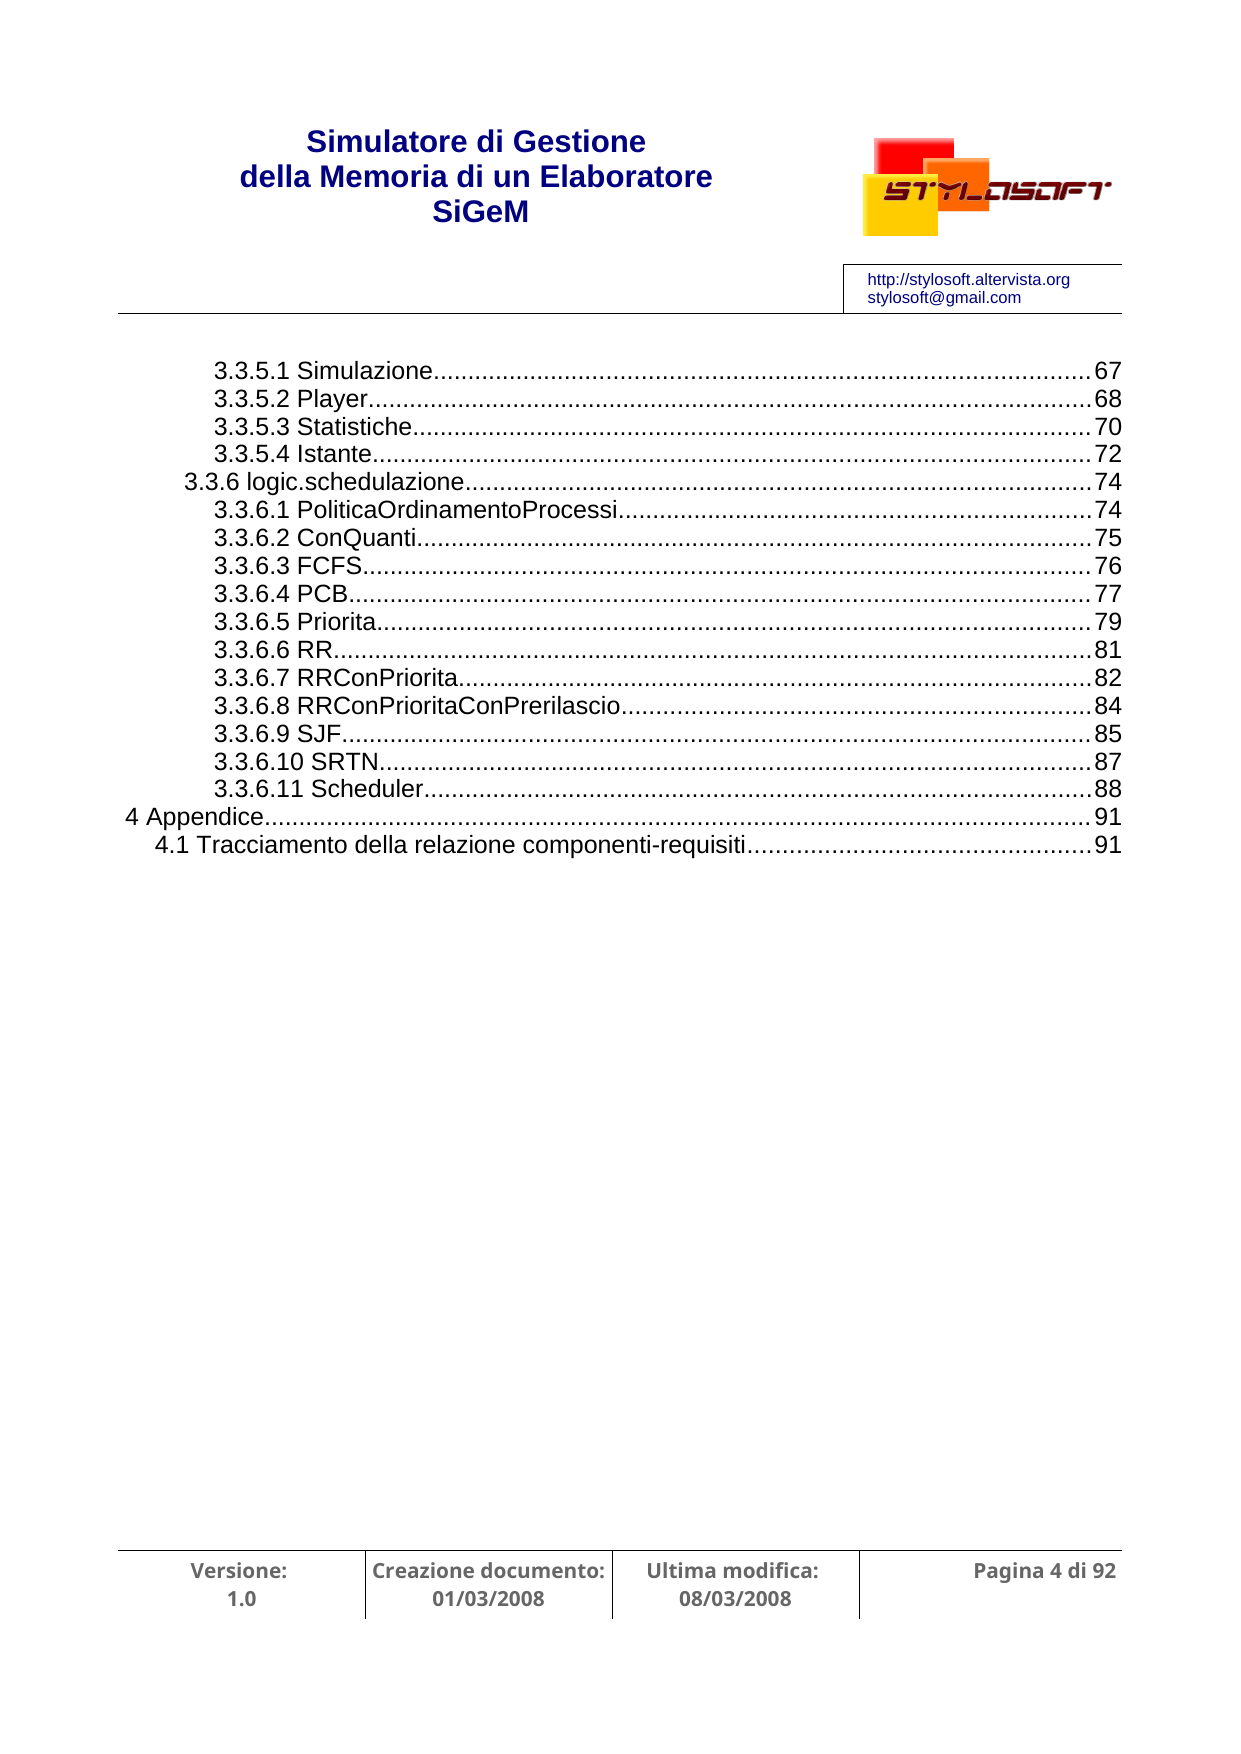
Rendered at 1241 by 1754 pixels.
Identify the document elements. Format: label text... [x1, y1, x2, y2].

text 3.3.6.2 ConQuanti 75 [207, 524, 1122, 552]
text 3.3.5.3 Statistiche 70 [207, 412, 1122, 440]
text 3.3.6.11 Scheduler 88 [207, 775, 1122, 803]
text 3.3.5.2 Player 68 [207, 384, 1122, 412]
text 3.3.6.10 SRTN 87 [207, 747, 1122, 775]
text 3.3.6.3 FCFS 76 [207, 552, 1122, 580]
text 3.3.6.5 Priorita 79 [207, 608, 1122, 636]
text 3.3.6.6 RR 81 [207, 636, 1122, 664]
text 3.3.6.4 PCB 77 [207, 580, 1122, 608]
text 3.3.6.7 RRConPriorita 82 [207, 664, 1122, 692]
text 3.3.5.4 Istante 72 [207, 440, 1122, 468]
text 3.3.6.9 SJF 85 [207, 719, 1122, 747]
text 3.3.5.1 Simulazione 67 [207, 357, 1122, 384]
text 3.3.6.1 PoliticaOrdinamentoProcessi 74 [207, 496, 1122, 524]
text 4 Appendice 91 [118, 803, 1122, 831]
text 3.3.6.8 RRConPrioritaConPrerilascio 84 [207, 692, 1122, 719]
text 3.3.6 logic.schedulazione 74 [177, 468, 1122, 496]
text 4.1 Tracciamento della relazione componenti-requisiti 91 [148, 831, 1122, 859]
picture [848, 123, 1117, 247]
